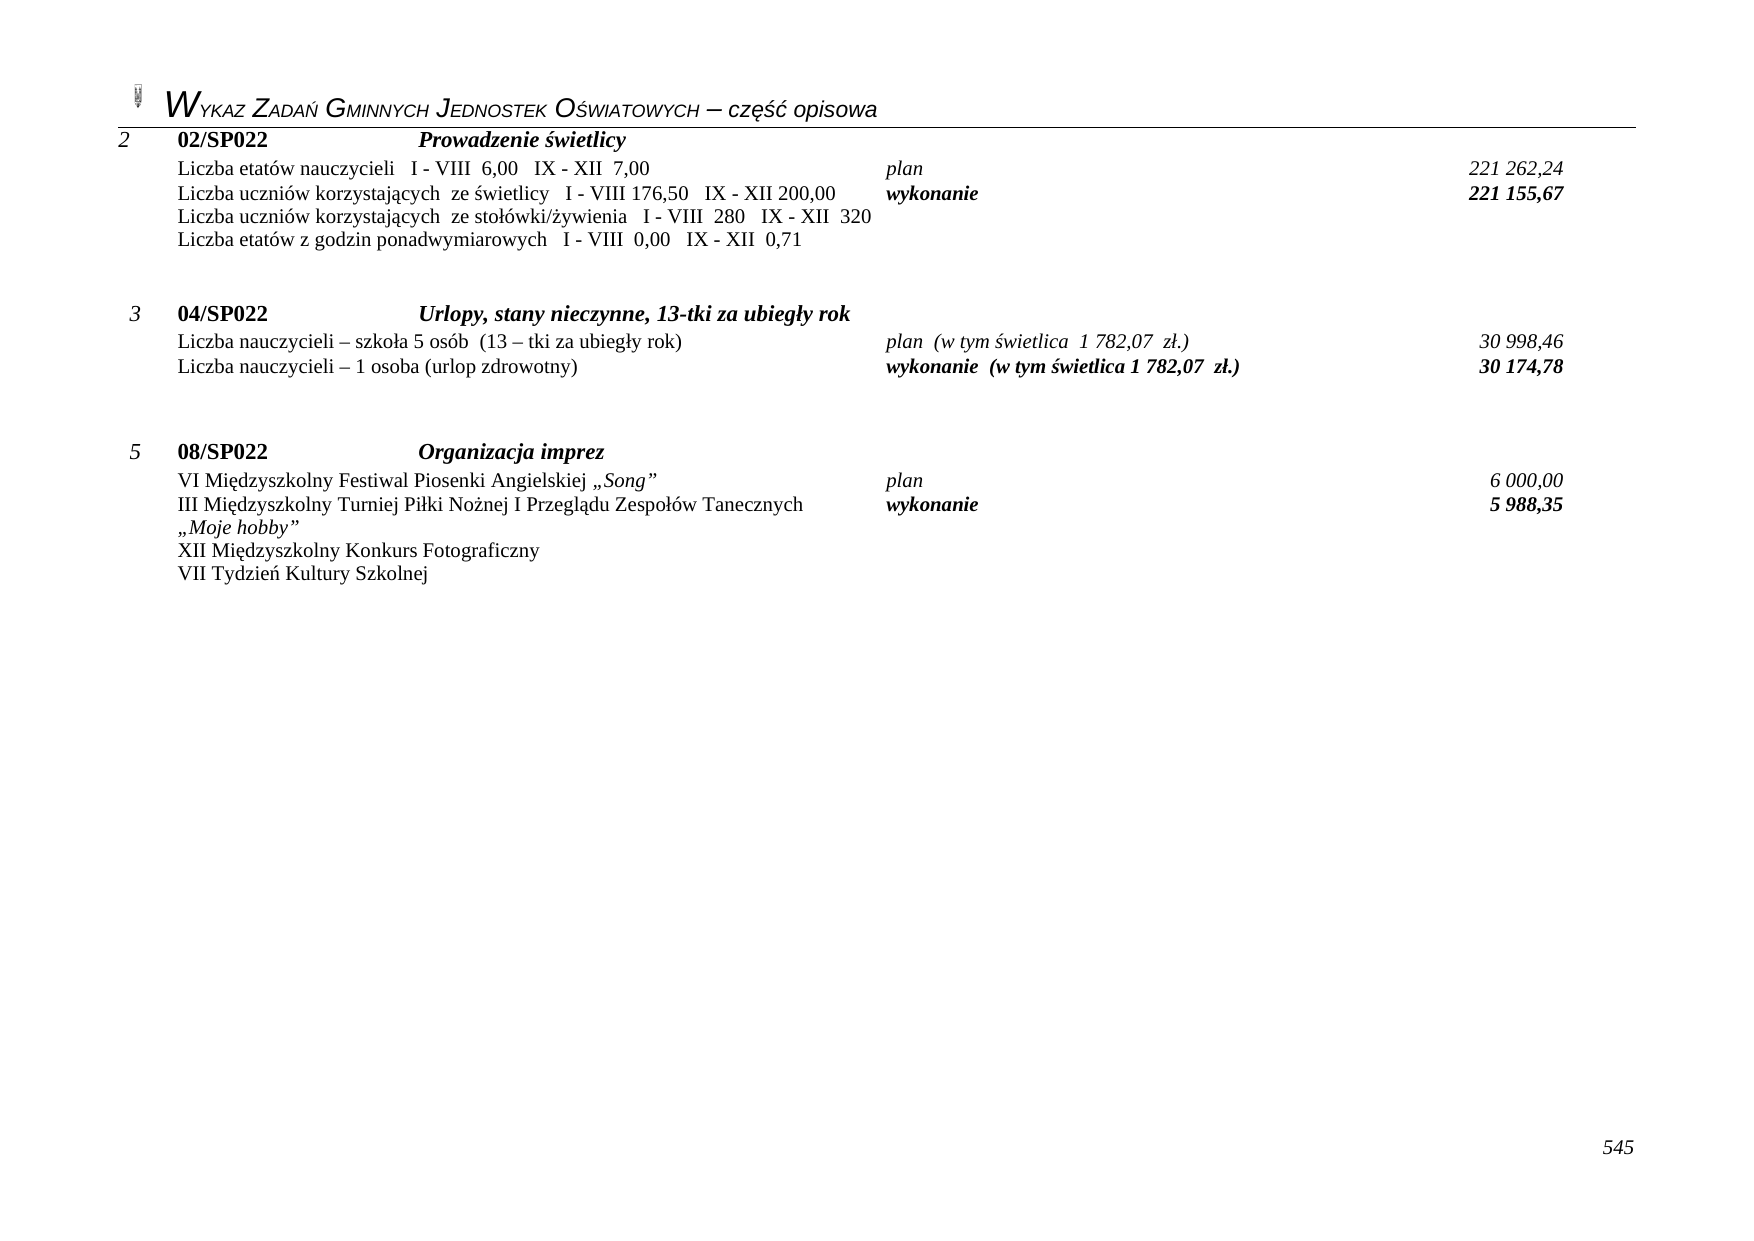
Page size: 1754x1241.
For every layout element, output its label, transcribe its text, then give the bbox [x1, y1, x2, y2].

text Liczba nauczycieli – 1 osoba (urlop zdrowotny) wykonanie (w tym świetlica 1 782,07 zł.) 30 174,78 [118, 354, 1636, 378]
text Liczba nauczycieli – szkoła 5 osób (13 – tki za ubiegły rok) plan (w tym świetlica 1 782,07 zł.) 30 998,46 [118, 326, 1636, 354]
text Liczba uczniów korzystających ze stołówki/żywienia I - VIII 280 IX - XII 320 [118, 204, 1636, 227]
text 2 02/SP022 Prowadzenie świetlicy [118, 128, 1636, 153]
text VII Tydzień Kultury Szkolnej [118, 562, 1636, 585]
text XII Międzyszkolny Konkurs Fotograficzny [118, 539, 1636, 562]
text „Moje hobby” [118, 516, 1636, 539]
text Liczba etatów z godzin ponadwymiarowych I - VIII 0,00 IX - XII 0,71 [118, 227, 1636, 251]
text VI Międzyszkolny Festiwal Piosenki Angielskiej „Song” plan 6 000,00 [118, 465, 1636, 493]
text Liczba uczniów korzystających ze świetlicy I - VIII 176,50 IX - XII 200,00 wykonanie 221 155,67 [118, 181, 1636, 204]
text Liczba etatów nauczycieli I - VIII 6,00 IX - XII 7,00 plan 221 262,24 [118, 153, 1636, 181]
text 5 08/SP022 Organizacja imprez [118, 437, 1636, 465]
text 3 04/SP022 Urlopy, stany nieczynne, 13-tki za ubiegły rok [118, 301, 1636, 326]
text III Międzyszkolny Turniej Piłki Nożnej I Przeglądu Zespołów Tanecznych wykonanie 5 988,35 [118, 493, 1636, 516]
